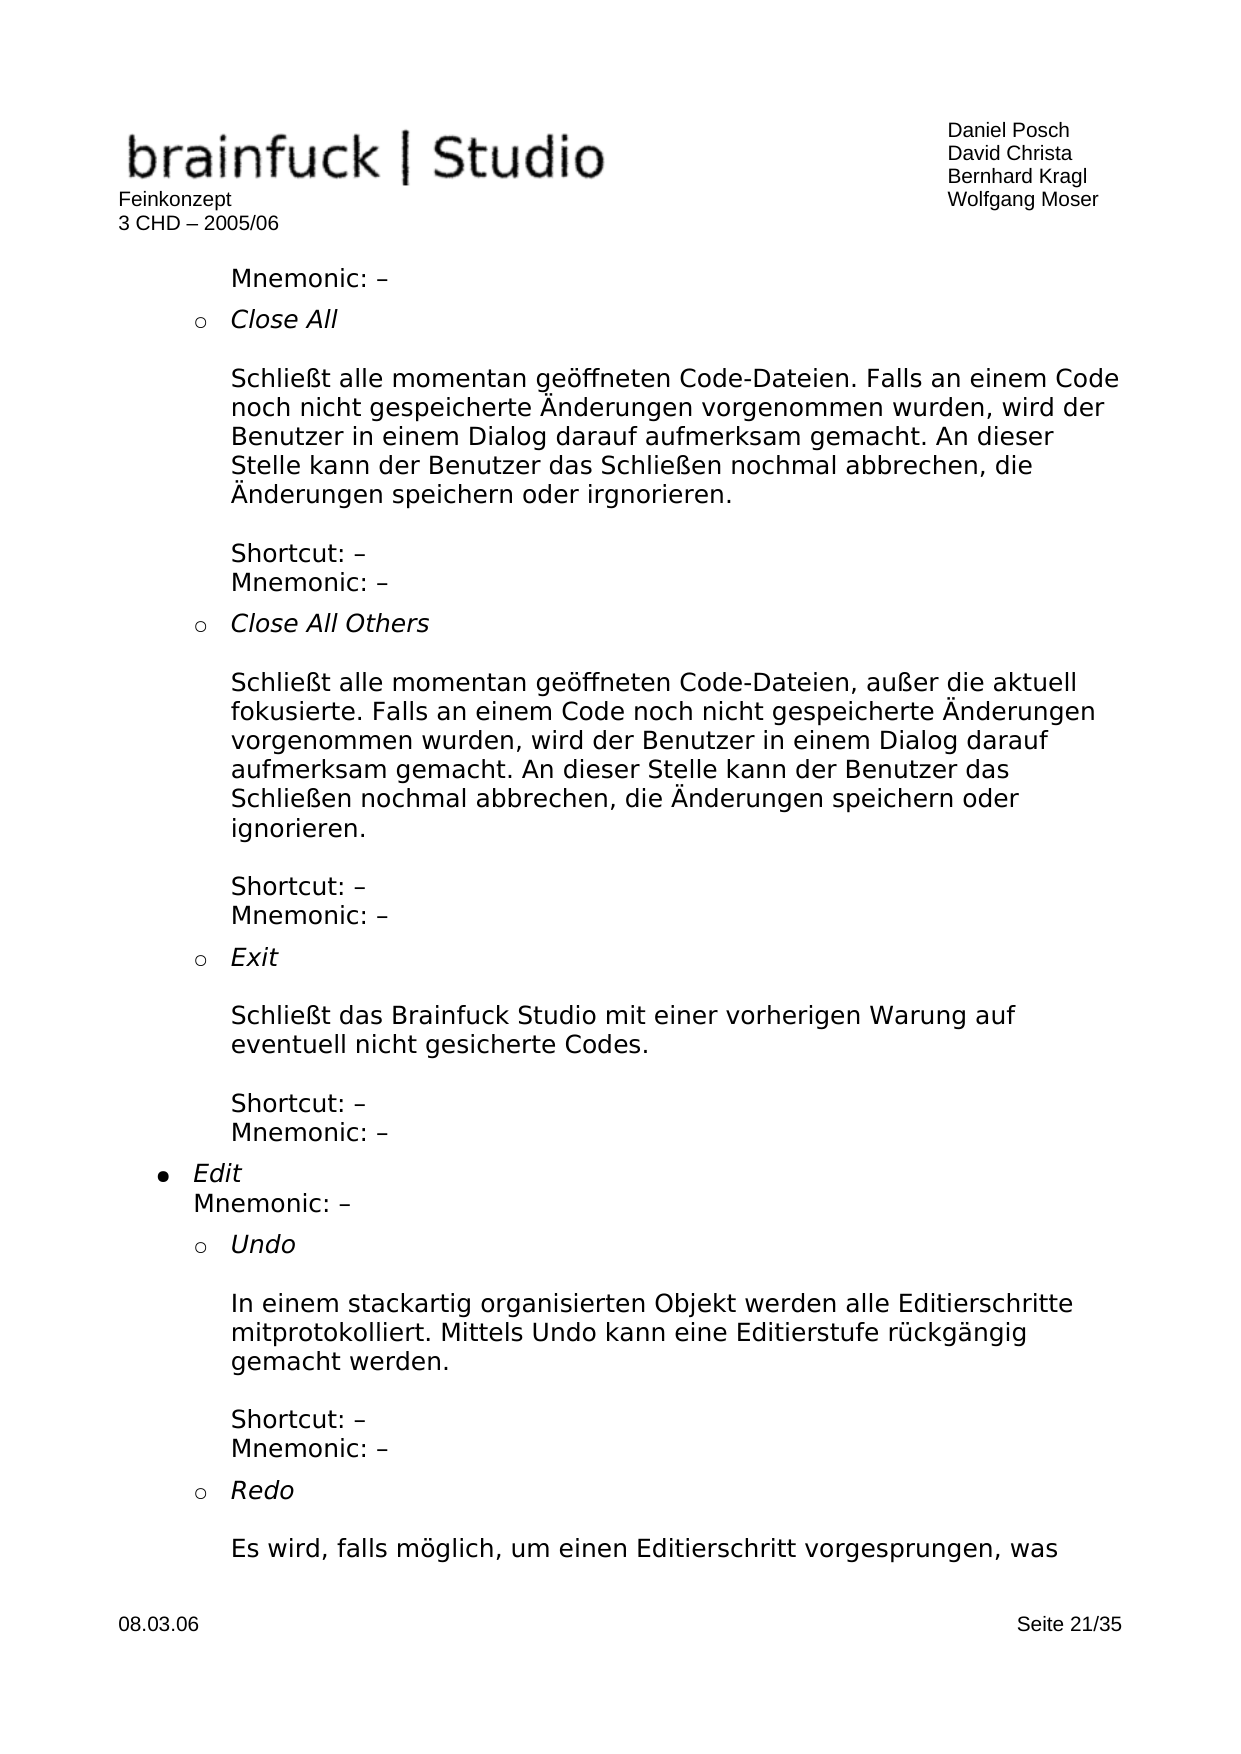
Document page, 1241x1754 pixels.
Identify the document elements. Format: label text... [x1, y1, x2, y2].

list Close All Others Schließt alle momentan geöffneten Code-Dateien, außer die aktuell fokusierte. Falls an einem Code noch nicht gespeicherte Änderungen vorgenommen wurden, wird der Benutzer in einem Dialog darauf aufmerksam gemacht. An dieser Stelle kann der Benutzer das Schließen nochmal abbrechen, die Änderungen speichern oder ignorieren. Shortcut: – Mnemonic: – [193, 609, 1122, 930]
list Undo In einem stackartig organisierten Objekt werden alle Editierschritte mitprotokolliert. Mittels Undo kann eine Editierstufe rückgängig gemacht werden. Shortcut: – Mnemonic: – [193, 1230, 1122, 1464]
picture [118, 118, 609, 187]
list Exit Schließt das Brainfuck Studio mit einer vorherigen Warung auf eventuell nicht gesicherte Codes. Shortcut: – Mnemonic: – [193, 943, 1122, 1147]
list Mnemonic: – [193, 264, 1122, 293]
list Redo Es wird, falls möglich, um einen Editierschritt vorgesprungen, was [193, 1476, 1122, 1564]
list Edit Mnemonic: – [156, 1159, 1122, 1218]
list Close All Schließt alle momentan geöffneten Code-Dateien. Falls an einem Code noch nicht gespeicherte Änderungen vorgenommen wurden, wird der Benutzer in einem Dialog darauf aufmerksam gemacht. An dieser Stelle kann der Benutzer das Schließen nochmal abbrechen, die Änderungen speichern oder irgnorieren. Shortcut: – Mnemonic: – [193, 305, 1122, 597]
